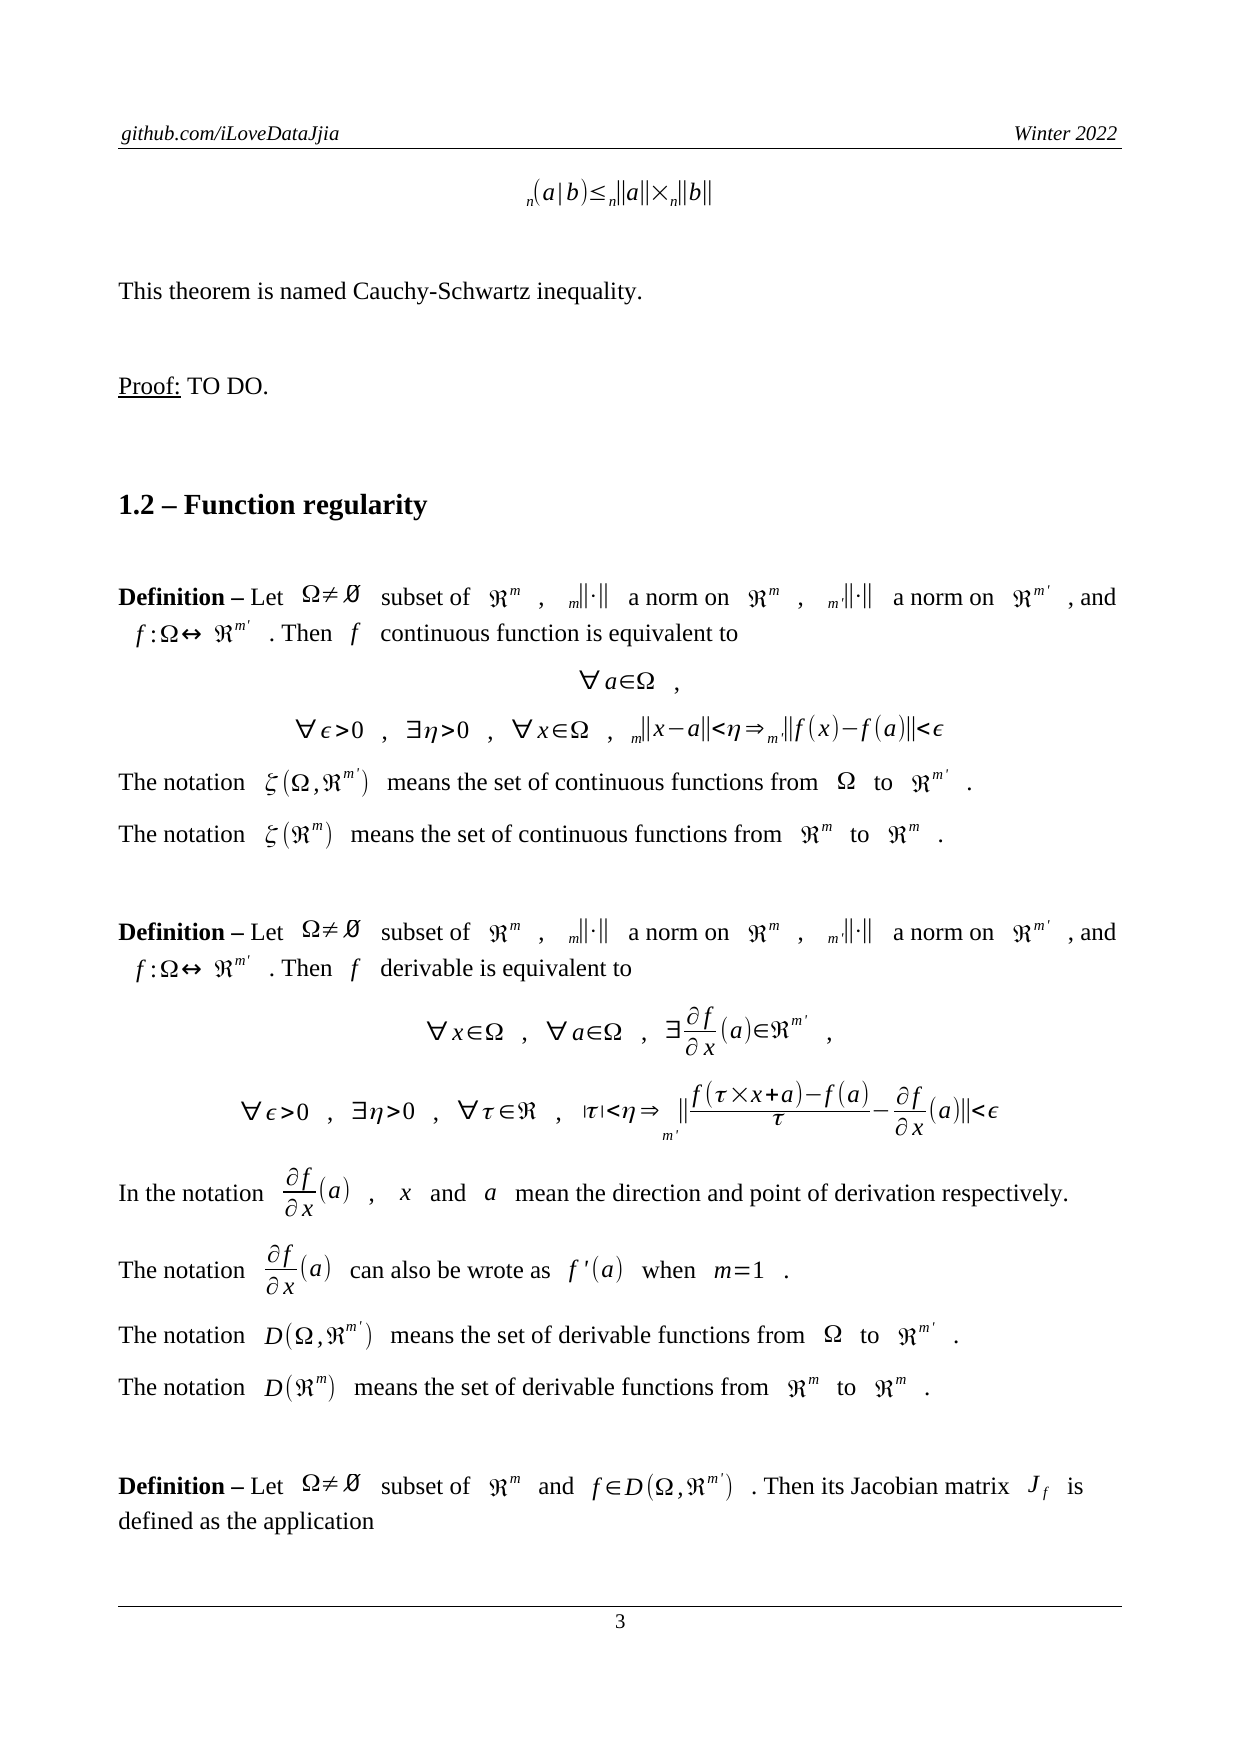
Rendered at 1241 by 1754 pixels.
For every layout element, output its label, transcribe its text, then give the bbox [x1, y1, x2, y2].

text Proof: TO DO. [118, 371, 1122, 400]
text The notationmeans the set of derivable functions fromto. [118, 1370, 1122, 1403]
text In the notation, andmean the direction and point of derivation respectively. [118, 1162, 1122, 1221]
text ,,, [118, 714, 1122, 746]
subtitle 1.2 – Function regularity [118, 487, 1122, 521]
text The notationmeans the set of continuous functions fromto. [118, 765, 1122, 798]
text The notationcan also be wrote aswhen. [118, 1240, 1122, 1299]
text Definition – Letsubset of, a norm on, a norm on, and. Thencontinuous function is equivalent to [118, 581, 1122, 648]
text ,,, [118, 1079, 1122, 1144]
text The notationmeans the set of derivable functions fromto. [118, 1318, 1122, 1351]
text , [118, 667, 1122, 695]
text The notationmeans the set of continuous functions fromto. [118, 817, 1122, 850]
text This theorem is named Cauchy-Schwartz inequality. [118, 276, 1122, 305]
text ,,, [118, 1002, 1122, 1061]
text Definition – Letsubset of, a norm on, a norm on, and. Thenderivable is equivalent to [118, 916, 1122, 983]
text Definition – Letsubset ofand. Then its Jacobian matrixis defined as the application [118, 1469, 1122, 1535]
